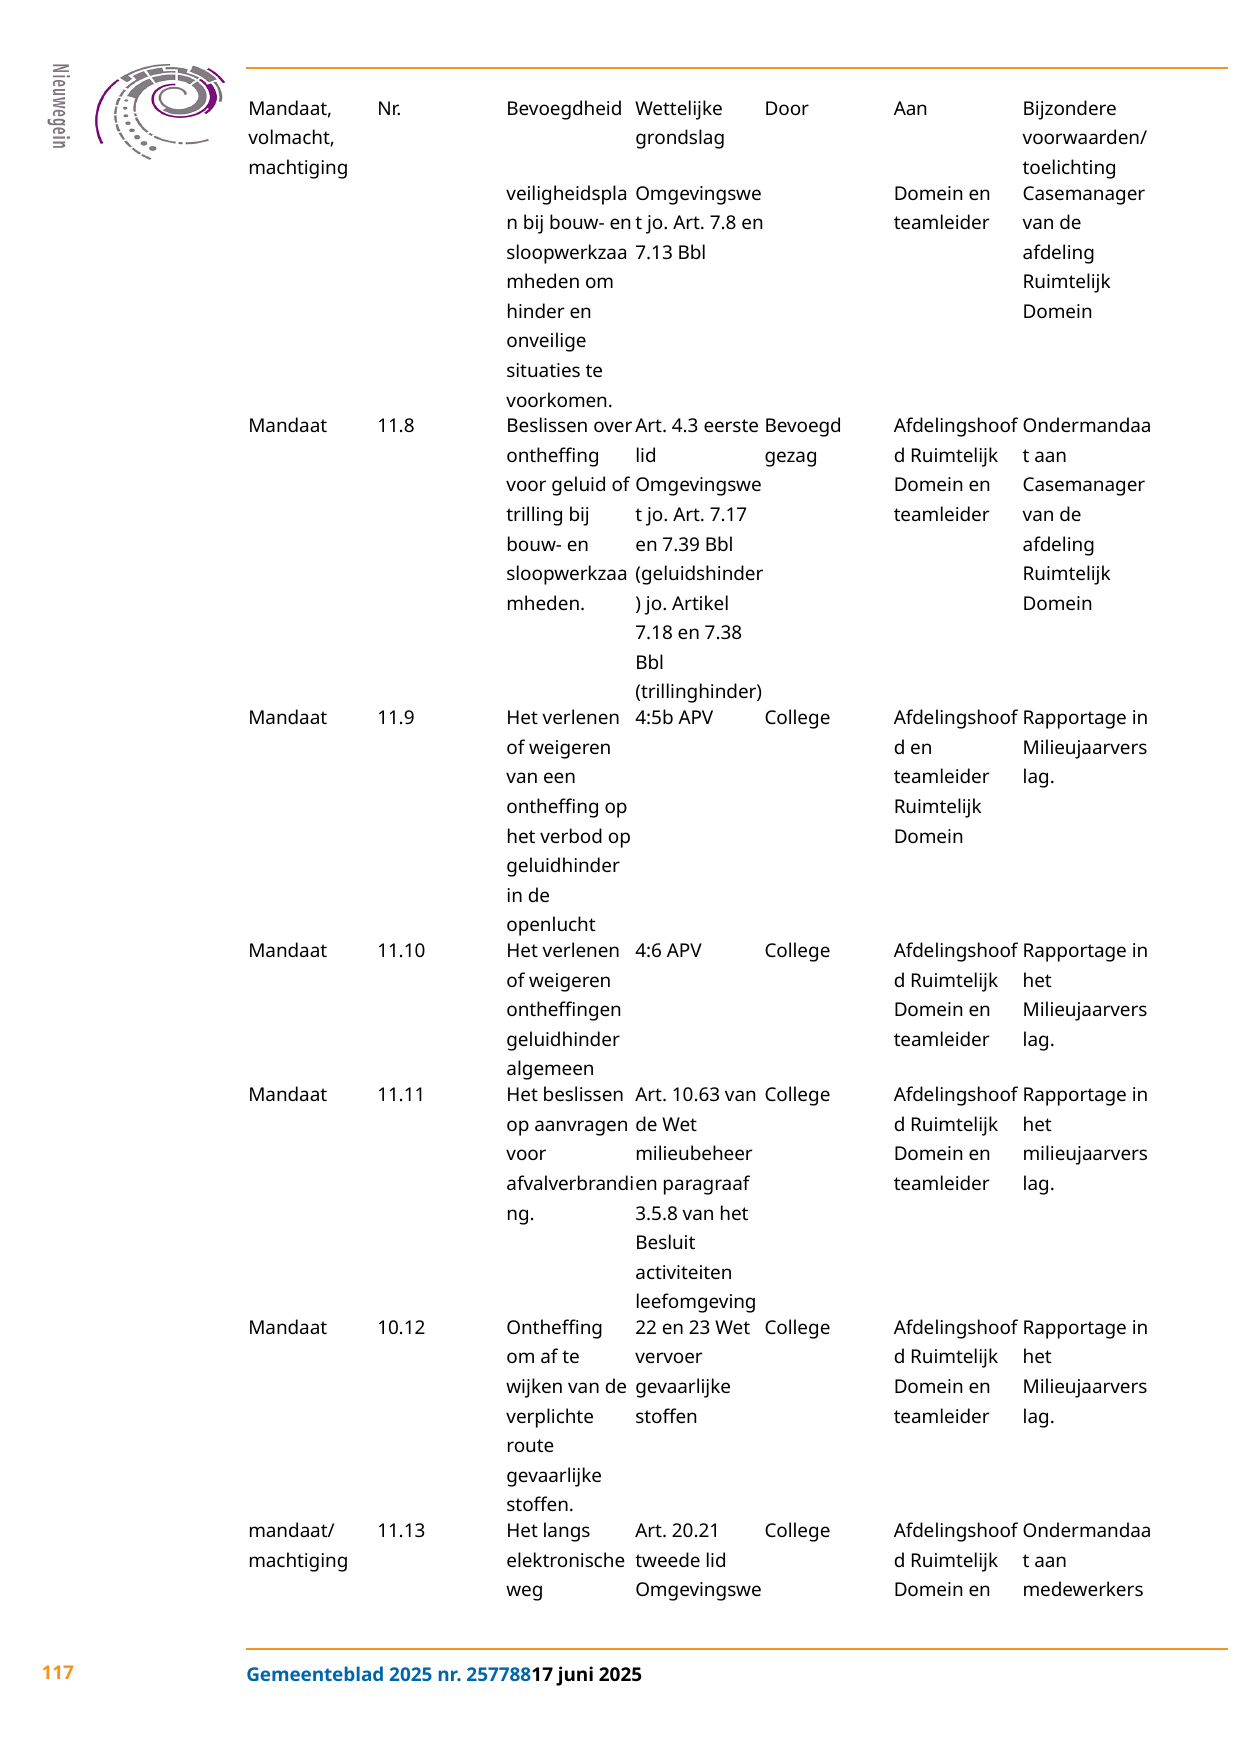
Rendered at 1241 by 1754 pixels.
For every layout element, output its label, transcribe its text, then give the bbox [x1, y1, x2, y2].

table_cell Afdelingshoofd Ruimtelijk Domein en [894, 1518, 1022, 1602]
table_cell veiligheidsplan bij bouw- en sloopwerkzaamheden om hinder en onveilige situaties te voorkomen. [506, 180, 635, 412]
table_cell Afdelingshoofd en teamleider Ruimtelijk Domein [894, 705, 1022, 937]
table_cell 11.11 [377, 1081, 506, 1314]
table_cell Het beslissen op aanvragen voor afvalverbranding. [506, 1081, 635, 1314]
table_cell Mandaat [248, 705, 377, 937]
table_cell Rapportage in het Milieujaarverslag. [1023, 937, 1152, 1081]
table_cell Ondermandaat aan Casemanager van de afdeling Ruimtelijk Domein [1023, 413, 1152, 704]
table_cell Ontheffing om af te wijken van de verplichte route gevaarlijke stoffen. [506, 1314, 635, 1517]
table_cell Mandaat [248, 1314, 377, 1517]
table_header Door [764, 95, 893, 180]
picture [41, 47, 231, 172]
table_header Bevoegdheid [506, 95, 635, 180]
table_cell College [764, 937, 893, 1081]
table_header Mandaat, volmacht, machtiging [248, 95, 377, 180]
table_cell [248, 180, 377, 412]
table_header Bijzondere voorwaarden/toelichting [1023, 95, 1152, 180]
table_cell Art. 10.63 van de Wet milieubeheer en paragraaf 3.5.8 van het Besluit activiteiten leefomgeving [635, 1081, 764, 1314]
table_cell Bevoegd gezag [764, 413, 893, 704]
table_cell College [764, 1518, 893, 1602]
table_cell Rapportage in Milieujaarverslag. [1023, 705, 1152, 937]
table_cell Het langs elektronische weg [506, 1518, 635, 1602]
table_cell 11.13 [377, 1518, 506, 1602]
table_header Wettelijke grondslag [635, 95, 764, 180]
table_cell College [764, 1081, 893, 1314]
table_cell Afdelingshoofd Ruimtelijk Domein en teamleider [894, 1081, 1022, 1314]
table_cell Afdelingshoofd Ruimtelijk Domein en teamleider [894, 937, 1022, 1081]
table_cell Het verlenen of weigeren van een ontheffing op het verbod op geluidhinder in de openlucht [506, 705, 635, 937]
table_cell 11.8 [377, 413, 506, 704]
table_cell 4:5b APV [635, 705, 764, 937]
table_cell Afdelingshoofd Ruimtelijk Domein en teamleider [894, 413, 1022, 704]
table_cell Art. 20.21 tweede lid Omgevingswe [635, 1518, 764, 1602]
table_cell 22 en 23 Wet vervoer gevaarlijke stoffen [635, 1314, 764, 1517]
table_cell Het verlenen of weigeren ontheffingen geluidhinder algemeen [506, 937, 635, 1081]
table_cell 11.9 [377, 705, 506, 937]
table_cell Afdelingshoofd Ruimtelijk Domein en teamleider [894, 1314, 1022, 1517]
table_cell Art. 4.3 eerste lid Omgevingswet jo. Art. 7.17 en 7.39 Bbl (geluidshinder) jo. Artikel 7.18 en 7.38 Bbl (trillinghinder) [635, 413, 764, 704]
table_cell Omgevingswet jo. Art. 7.8 en 7.13 Bbl [635, 180, 764, 412]
table_header Nr. [377, 95, 506, 180]
table_cell mandaat/machtiging [248, 1518, 377, 1602]
table_cell 11.10 [377, 937, 506, 1081]
table_cell [377, 180, 506, 412]
table_cell Mandaat [248, 413, 377, 704]
table_cell Beslissen over ontheffing voor geluid of trilling bij bouw- en sloopwerkzaamheden. [506, 413, 635, 704]
table_cell College [764, 705, 893, 937]
table_cell Domein en teamleider [894, 180, 1022, 412]
table_cell Casemanager van de afdeling Ruimtelijk Domein [1023, 180, 1152, 412]
table_header Aan [894, 95, 1022, 180]
table_cell Rapportage in het milieujaarverslag. [1023, 1081, 1152, 1314]
table_cell College [764, 1314, 893, 1517]
table_cell Rapportage in het Milieujaarverslag. [1023, 1314, 1152, 1517]
table_cell [764, 180, 893, 412]
table_cell 10.12 [377, 1314, 506, 1517]
table_cell Mandaat [248, 1081, 377, 1314]
table_cell Ondermandaat aan medewerkers [1023, 1518, 1152, 1602]
table_cell Mandaat [248, 937, 377, 1081]
table_cell 4:6 APV [635, 937, 764, 1081]
